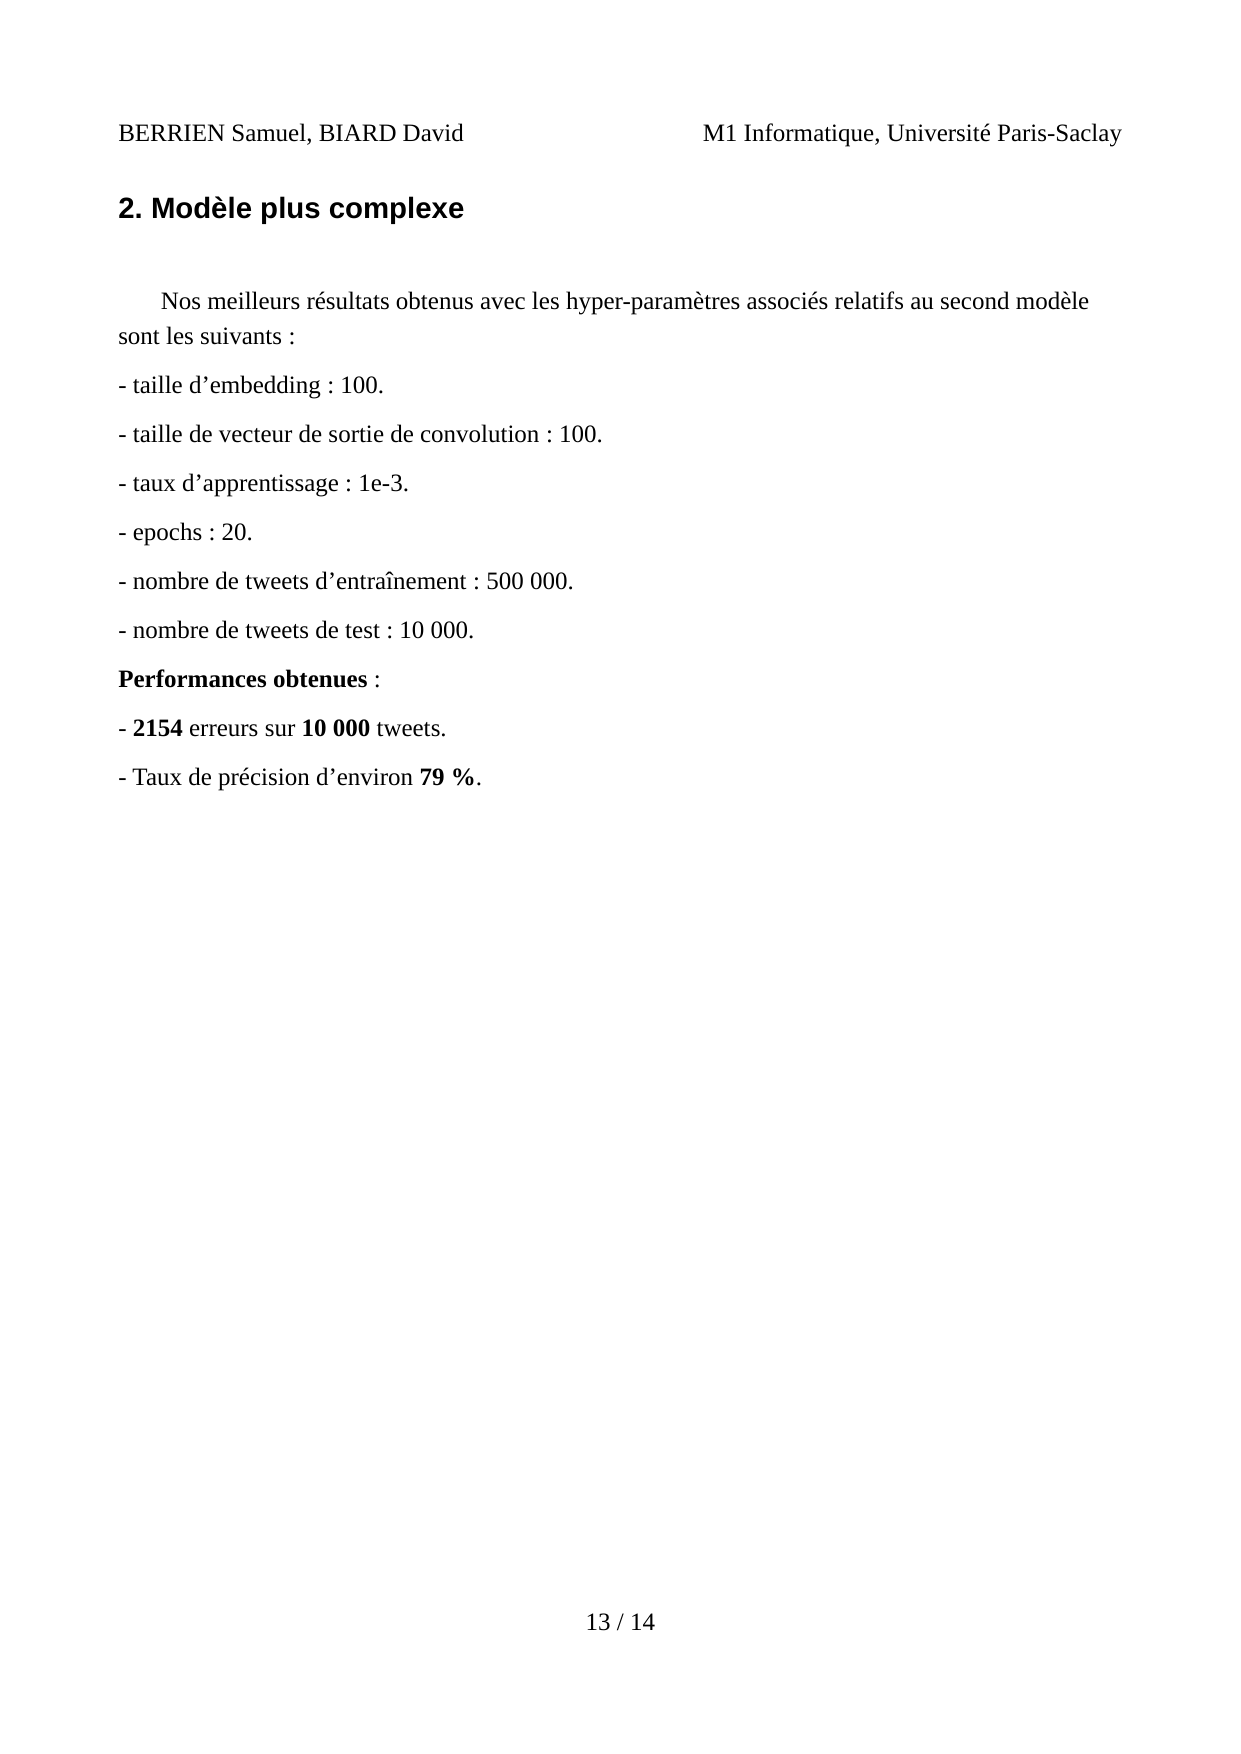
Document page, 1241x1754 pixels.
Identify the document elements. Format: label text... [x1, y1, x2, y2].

text Performances obtenues : [118, 664, 1122, 693]
subtitle 2. Modèle plus complexe [118, 191, 1122, 225]
text - 2154 erreurs sur 10 000 tweets. [118, 713, 1122, 742]
text Nos meilleurs résultats obtenus avec les hyper-paramètres associés relatifs au second modèle sont les suivants : [118, 286, 1122, 349]
text - nombre de tweets de test : 10 000. [118, 615, 1122, 644]
text - epochs : 20. [118, 517, 1122, 546]
text - taux d’apprentissage : 1e-3. [118, 468, 1122, 497]
text - Taux de précision d’environ 79 %. [118, 762, 1122, 791]
text - taille de vecteur de sortie de convolution : 100. [118, 419, 1122, 448]
text - taille d’embedding : 100. [118, 370, 1122, 398]
text - nombre de tweets d’entraînement : 500 000. [118, 566, 1122, 595]
